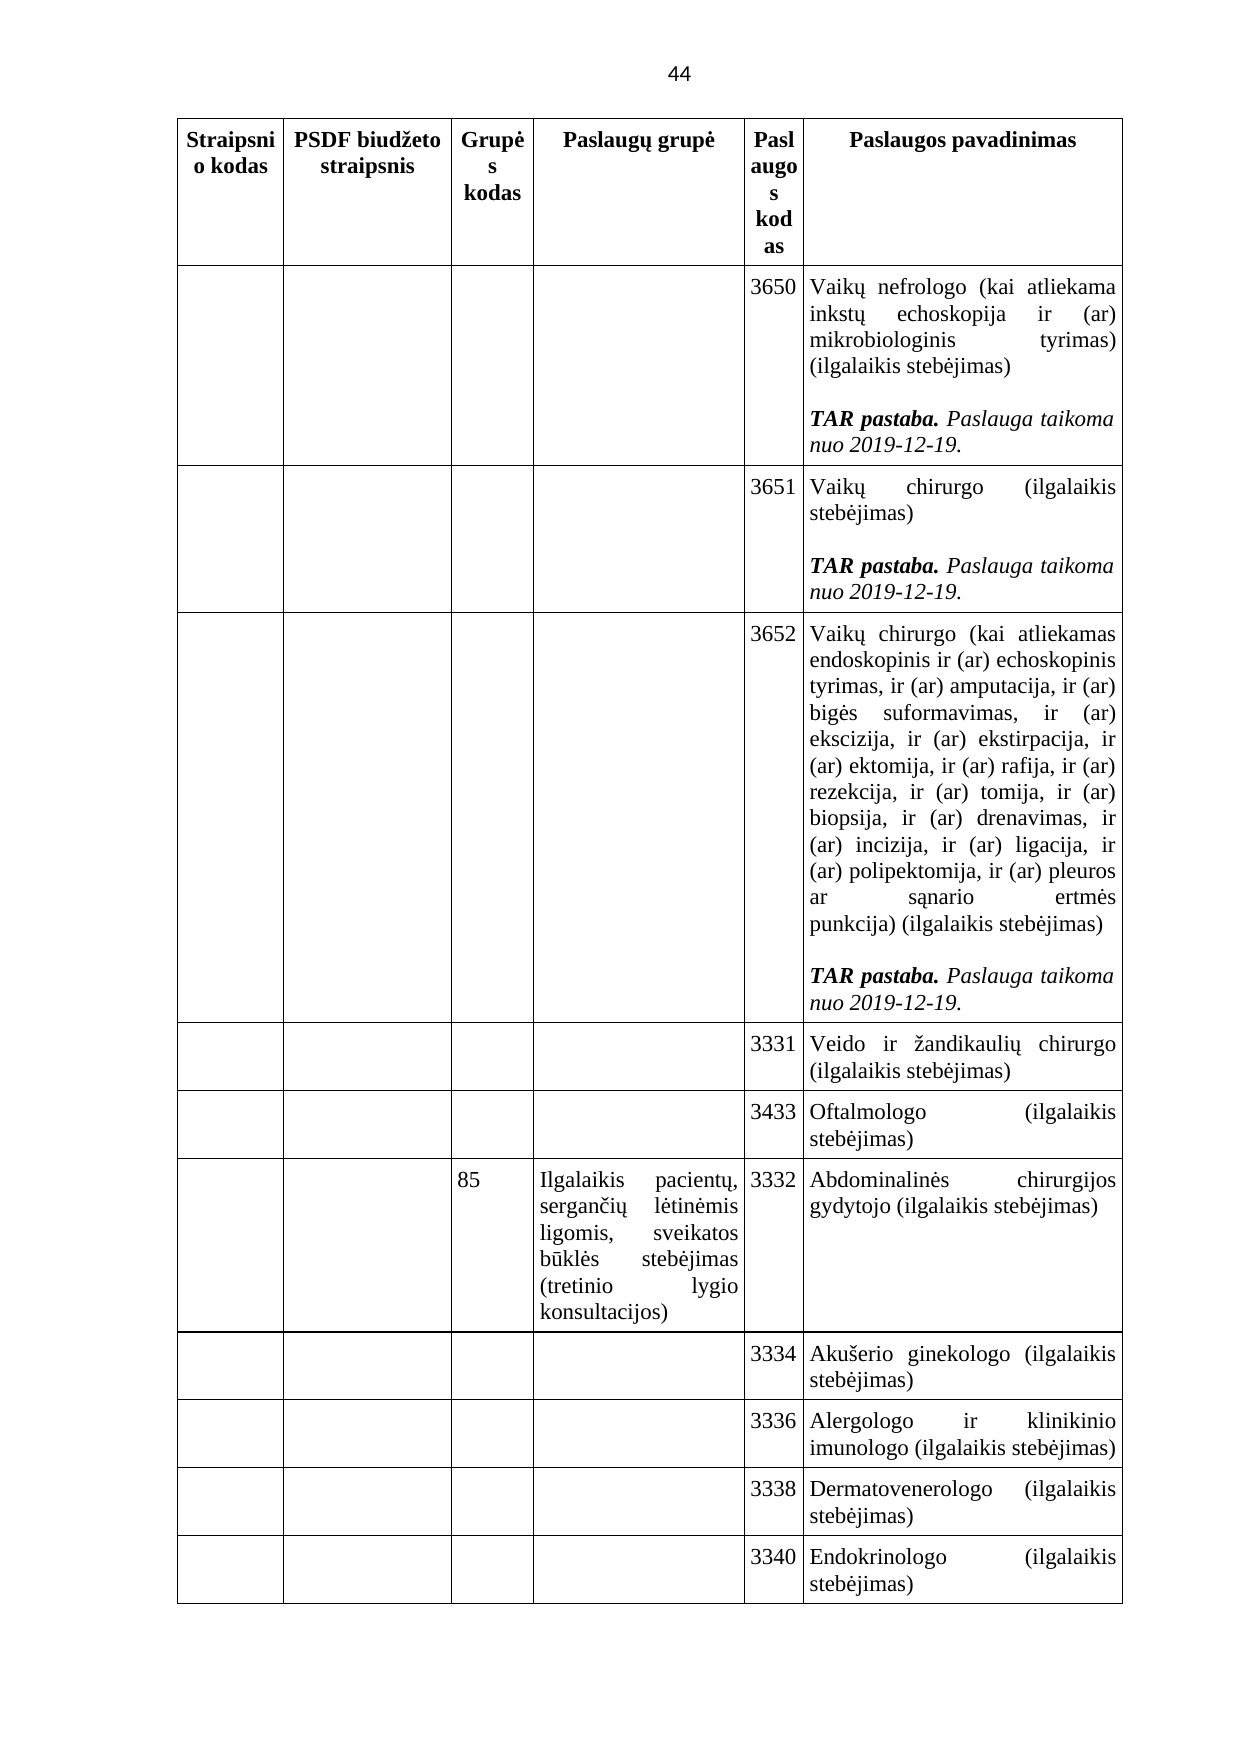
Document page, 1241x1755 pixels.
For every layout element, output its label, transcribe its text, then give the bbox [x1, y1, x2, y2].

table_cell [178, 1159, 283, 1331]
table_cell [284, 1536, 451, 1603]
table_cell [452, 1023, 533, 1090]
table_cell [178, 1091, 283, 1158]
table_cell [284, 1400, 451, 1467]
table_cell [534, 1400, 744, 1467]
table_cell 3340 [745, 1536, 803, 1603]
table_cell 3334 [745, 1333, 803, 1399]
table_cell [178, 1468, 283, 1535]
table_cell [178, 266, 283, 465]
table_cell [284, 266, 451, 465]
table_cell [534, 1091, 744, 1158]
table_cell Vaikų chirurgo (kai atliekamas endoskopinis ir (ar) echoskopinis tyrimas, ir (ar) amputacija, ir (ar) bigės suformavimas, ir (ar) ekscizija, ir (ar) ekstirpacija, ir (ar) ektomija, ir (ar) rafija, ir (ar) rezekcija, ir (ar) tomija, ir (ar) biopsija, ir (ar) drenavimas, ir (ar) incizija, ir (ar) ligacija, ir (ar) polipektomija, ir (ar) pleuros ar sąnario ertmės punkcija) (ilgalaikis stebėjimas) TAR pastaba. Paslauga taikoma nuo 2019-12-19. [804, 613, 1122, 1022]
table_cell [284, 1468, 451, 1535]
table_cell 3651 [745, 466, 803, 612]
table_cell [452, 466, 533, 612]
table_header Grupės kodas [452, 119, 533, 265]
table_cell Vaikų nefrologo (kai atliekama inkstų echoskopija ir (ar) mikrobiologinis tyrimas) (ilgalaikis stebėjimas) TAR pastaba. Paslauga taikoma nuo 2019-12-19. [804, 266, 1122, 465]
table_cell [452, 1091, 533, 1158]
table_header PSDF biudžeto straipsnis [284, 119, 451, 265]
table_header Straipsnio kodas [178, 119, 283, 265]
table_cell [284, 1333, 451, 1399]
table_cell Endokrinologo (ilgalaikis stebėjimas) [804, 1536, 1122, 1603]
table_cell 3332 [745, 1159, 803, 1331]
table_cell 3433 [745, 1091, 803, 1158]
table_cell [284, 613, 451, 1022]
table_cell [452, 266, 533, 465]
table_cell 3338 [745, 1468, 803, 1535]
table_cell Vaikų chirurgo (ilgalaikis stebėjimas) TAR pastaba. Paslauga taikoma nuo 2019-12-19. [804, 466, 1122, 612]
table_cell [452, 613, 533, 1022]
table_cell [452, 1400, 533, 1467]
table_cell 3650 [745, 266, 803, 465]
table_cell Akušerio ginekologo (ilgalaikis stebėjimas) [804, 1333, 1122, 1399]
table_cell Oftalmologo (ilgalaikis stebėjimas) [804, 1091, 1122, 1158]
table_cell [178, 1333, 283, 1399]
table_cell Ilgalaikis pacientų, sergančių lėtinėmis ligomis, sveikatos būklės stebėjimas (tretinio lygio konsultacijos) [534, 1159, 744, 1331]
table_cell [452, 1468, 533, 1535]
table_cell [452, 1333, 533, 1399]
table_cell [452, 1536, 533, 1603]
table_cell [534, 1536, 744, 1603]
table_cell Dermatovenerologo (ilgalaikis stebėjimas) [804, 1468, 1122, 1535]
table_cell [284, 1023, 451, 1090]
table_header Paslaugos pavadinimas [804, 119, 1122, 265]
table_cell 85 [452, 1159, 533, 1331]
table_cell [284, 1159, 451, 1331]
table_cell [178, 1023, 283, 1090]
table_cell Veido ir žandikaulių chirurgo (ilgalaikis stebėjimas) [804, 1023, 1122, 1090]
table_cell Abdominalinės chirurgijos gydytojo (ilgalaikis stebėjimas) [804, 1159, 1122, 1331]
table_header Paslaugos kodas [745, 119, 803, 265]
table_cell [534, 266, 744, 465]
table_cell [284, 466, 451, 612]
table_cell [178, 466, 283, 612]
table_cell Alergologo ir klinikinio imunologo (ilgalaikis stebėjimas) [804, 1400, 1122, 1467]
table_cell [178, 1400, 283, 1467]
table_cell [178, 1536, 283, 1603]
table_cell [534, 1333, 744, 1399]
table_cell 3652 [745, 613, 803, 1022]
table_cell [534, 1023, 744, 1090]
table_cell 3331 [745, 1023, 803, 1090]
table_cell 3336 [745, 1400, 803, 1467]
table_cell [534, 1468, 744, 1535]
table_cell [534, 466, 744, 612]
table_header Paslaugų grupė [534, 119, 744, 265]
table_cell [284, 1091, 451, 1158]
table_cell [534, 613, 744, 1022]
table_cell [178, 613, 283, 1022]
